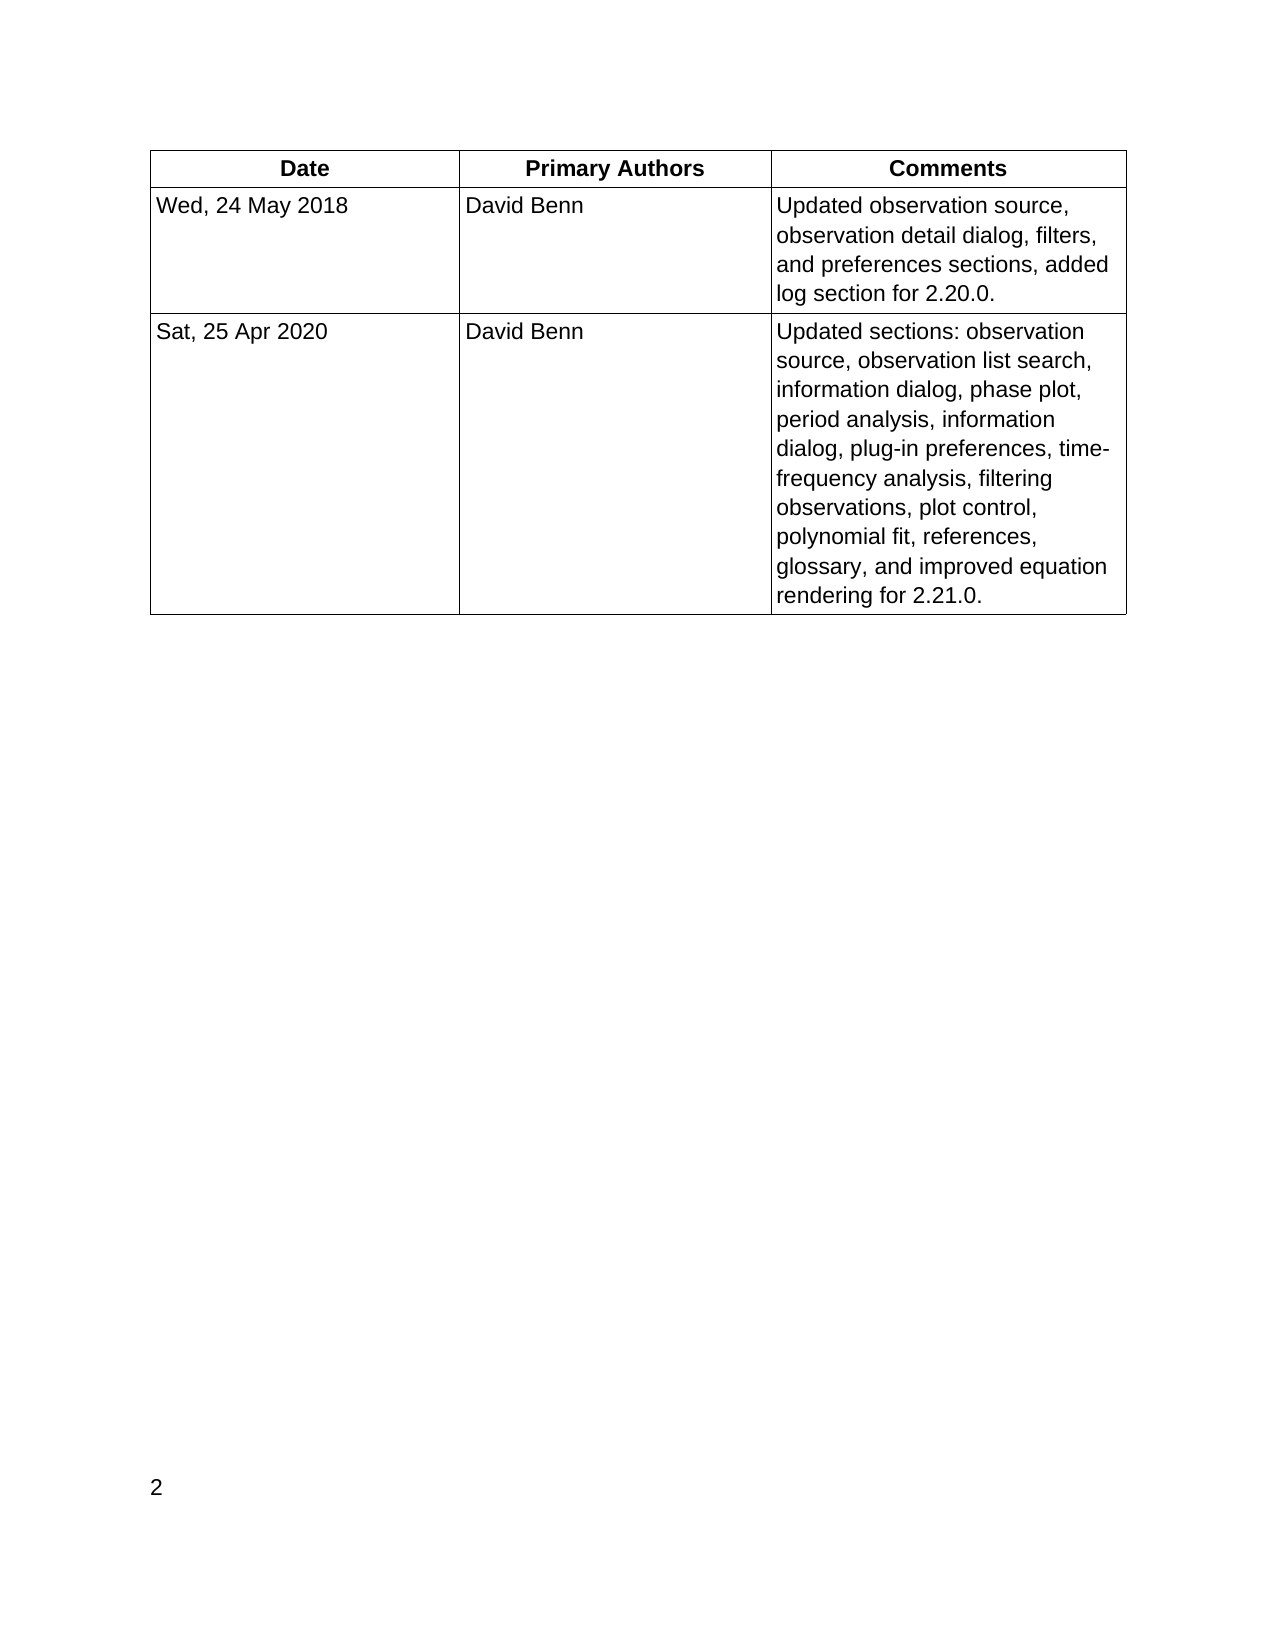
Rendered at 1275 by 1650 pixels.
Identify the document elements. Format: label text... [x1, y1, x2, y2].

table_cell David Benn [460, 314, 771, 614]
table_cell David Benn [460, 188, 771, 312]
table_cell Wed, 24 May 2018 [151, 188, 459, 312]
table_header Comments [772, 151, 1126, 187]
table_header Date [151, 151, 459, 187]
table_cell Updated sections: observation source, observation list search, information dialog, phase plot, period analysis, information dialog, plug-in preferences, time-frequency analysis, filtering observations, plot control, polynomial fit, references, glossary, and improved equation rendering for 2.21.0. [772, 314, 1126, 614]
table_cell Sat, 25 Apr 2020 [151, 314, 459, 614]
table_header Primary Authors [460, 151, 771, 187]
table_cell Updated observation source, observation detail dialog, filters, and preferences sections, added log section for 2.20.0. [772, 188, 1126, 312]
